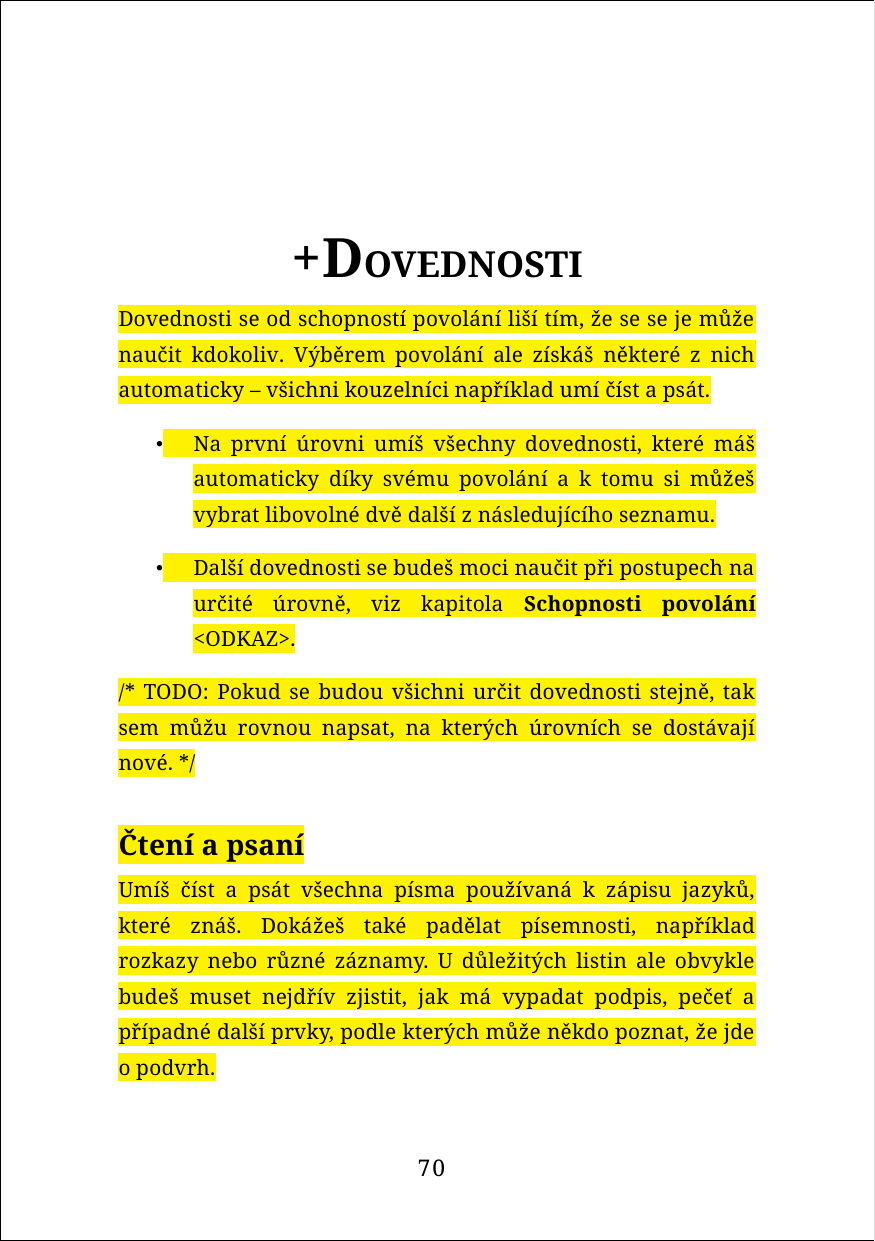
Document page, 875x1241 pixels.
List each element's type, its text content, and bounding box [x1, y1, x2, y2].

subtitle +Dovednosti [118, 219, 756, 293]
list Na první úrovni umíš všechny dovednosti, které máš automaticky díky svému povolání a k tomu si můžeš vybrat libovolné dvě další z následujícího seznamu. [156, 429, 756, 528]
list Další dovednosti se budeš moci naučit při postupech na určité úrovně, viz kapitola Schopnosti povolání <ODKAZ>. [156, 553, 756, 653]
text /* TODO: Pokud se budou všichni určit dovednosti stejně, tak sem můžu rovnou napsat, na kterých úrovních se dostávají nové. */ [118, 677, 756, 777]
subtitle Čtení a psaní [118, 825, 756, 864]
text Dovednosti se od schopností povolání liší tím, že se se je může naučit kdokoliv. Výběrem povolání ale získáš některé z nich automaticky – všichni kouzelníci například umí číst a psát. [118, 304, 756, 404]
text Umíš číst a psát všechna písma používaná k zápisu jazyků, které znáš. Dokážeš také padělat písemnosti, například rozkazy nebo různé záznamy. U důležitých listin ale obvykle budeš muset nejdřív zjistit, jak má vypadat podpis, pečeť a případné další prvky, podle kterých může někdo poznat, že jde o podvrh. [118, 875, 756, 1081]
